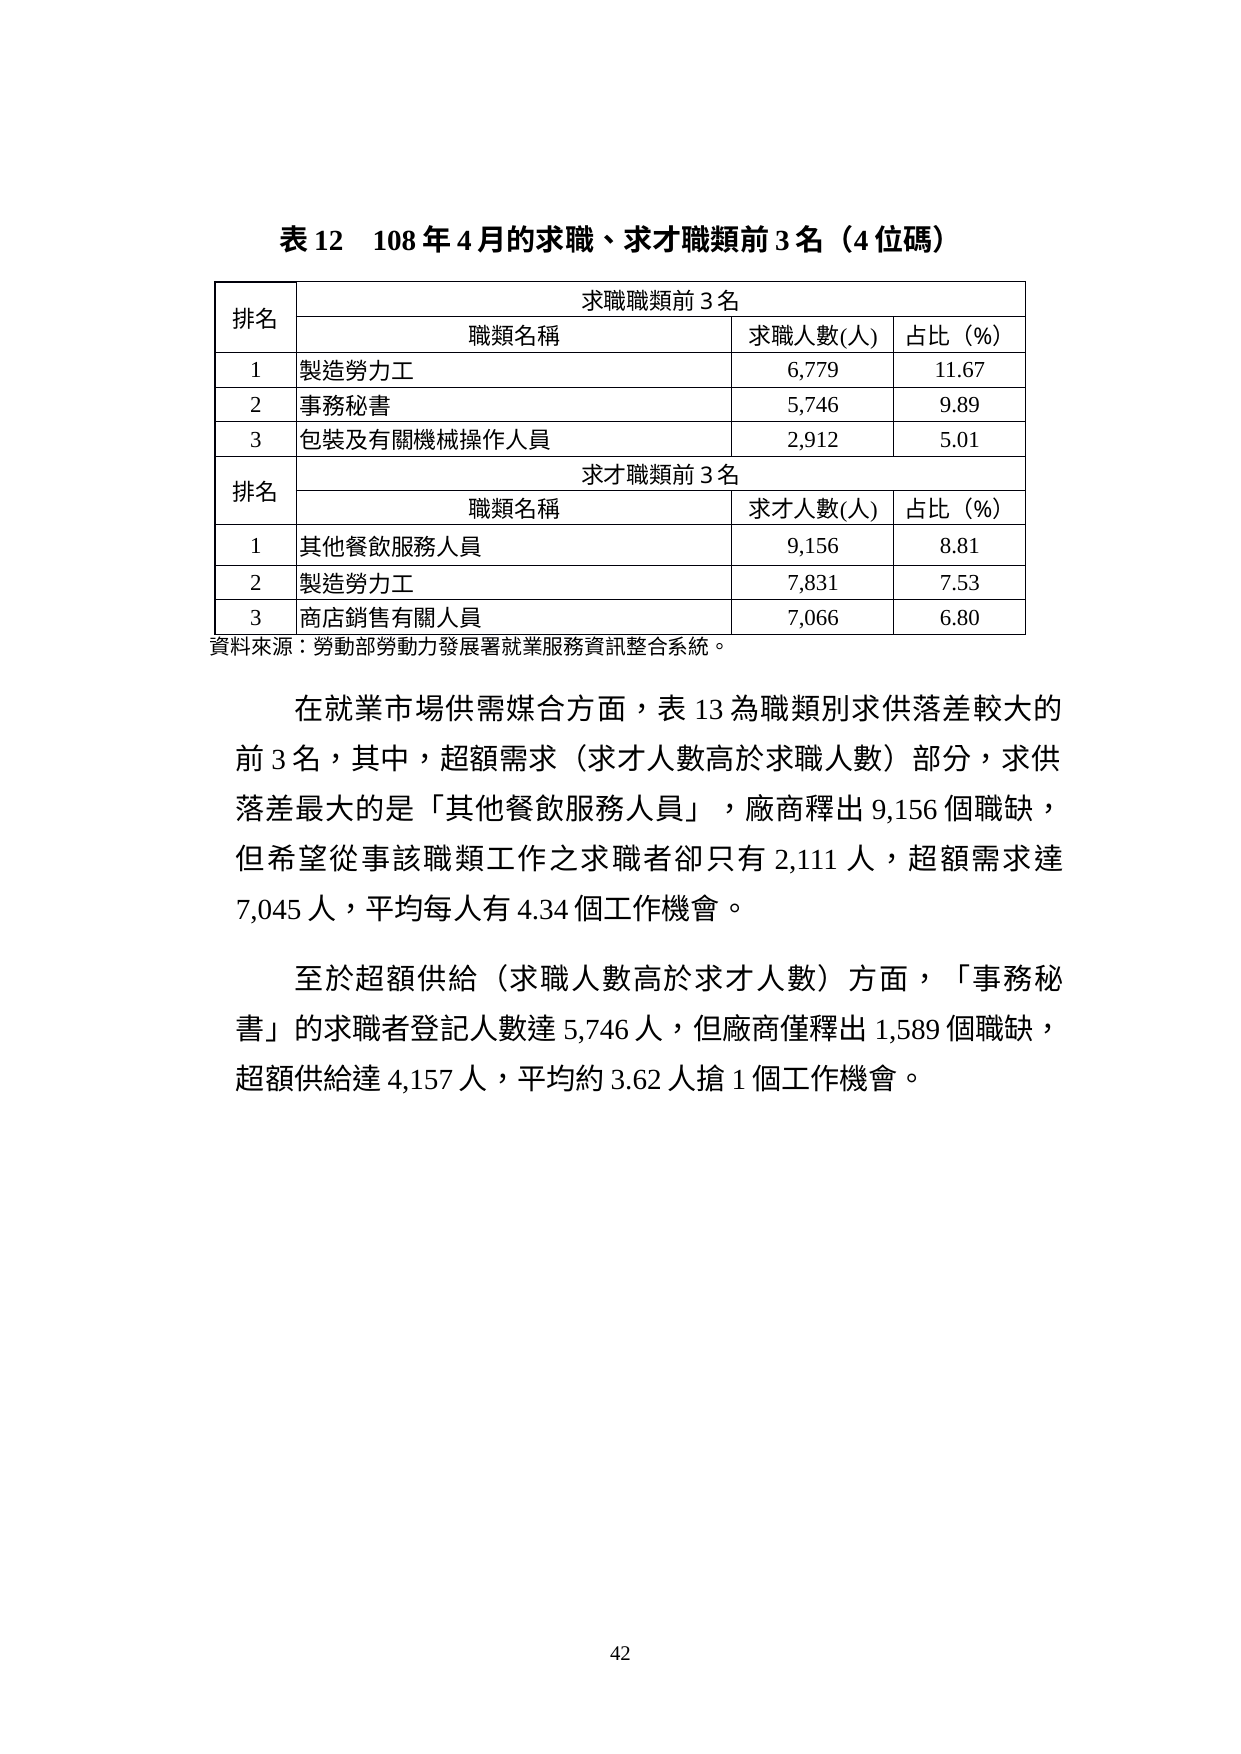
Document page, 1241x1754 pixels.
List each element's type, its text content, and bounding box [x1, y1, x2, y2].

table_cell 6,779 [732, 353, 893, 387]
table_cell 其他餐飲服務人員 [297, 525, 731, 565]
table_cell 求才人數(人) [732, 491, 893, 524]
table_cell 9.89 [894, 388, 1025, 421]
text 至於超額供給（求職人數高於求才人數）方面，「事務秘書」的求職者登記人數達5,746人，但廠商僅釋出1,589個職缺，超額供給達4,157人，平均約3.62人搶1個工作機會。 [236, 949, 1063, 1099]
table_cell 職類名稱 [297, 491, 731, 524]
table_cell 求職人數(人) [732, 317, 893, 352]
table_cell 製造勞力工 [297, 566, 731, 599]
table_cell 11.67 [894, 353, 1025, 387]
table_cell 3 [216, 422, 296, 456]
table_cell 2 [216, 566, 296, 599]
table_cell 事務秘書 [297, 388, 731, 421]
table_cell 占比（%） [894, 491, 1025, 524]
table_cell 3 [216, 600, 296, 634]
table_cell 1 [216, 525, 296, 565]
table_cell 商店銷售有關人員 [297, 600, 731, 634]
table_cell 2,912 [732, 422, 893, 456]
text 表12 108年4月的求職、求才職類前3名（4位碼） [177, 207, 1063, 261]
table_cell 求才職類前3名 [297, 457, 1025, 490]
table_header 排名 [216, 283, 296, 352]
table_cell 7,066 [732, 600, 893, 634]
table_cell 8.81 [894, 525, 1025, 565]
table_cell 6.80 [894, 600, 1025, 634]
table_cell 5.01 [894, 422, 1025, 456]
text 資料來源：勞動部勞動力發展署就業服務資訊整合系統。 [209, 635, 1063, 660]
text 在就業市場供需媒合方面，表13為職類別求供落差較大的前3名，其中，超額需求（求才人數高於求職人數）部分，求供落差最大的是「其他餐飲服務人員」，廠商釋出9,156個職缺，但希望從事該職類工作之求職者卻只有2,111人，超額需求達7,045人，平均每人有4.34個工作機會。 [236, 679, 1063, 929]
table_header 求職職類前3名 [297, 282, 1025, 316]
table_cell 5,746 [732, 388, 893, 421]
table_cell 9,156 [732, 525, 893, 565]
table_cell 占比（%） [894, 317, 1025, 352]
table_cell 排名 [216, 457, 296, 524]
table_cell 製造勞力工 [297, 353, 731, 387]
table_cell 1 [216, 353, 296, 387]
table_cell 7.53 [894, 566, 1025, 599]
table_cell 7,831 [732, 566, 893, 599]
table_cell 2 [216, 388, 296, 421]
table_cell 包裝及有關機械操作人員 [297, 422, 731, 456]
table_cell 職類名稱 [297, 317, 731, 352]
